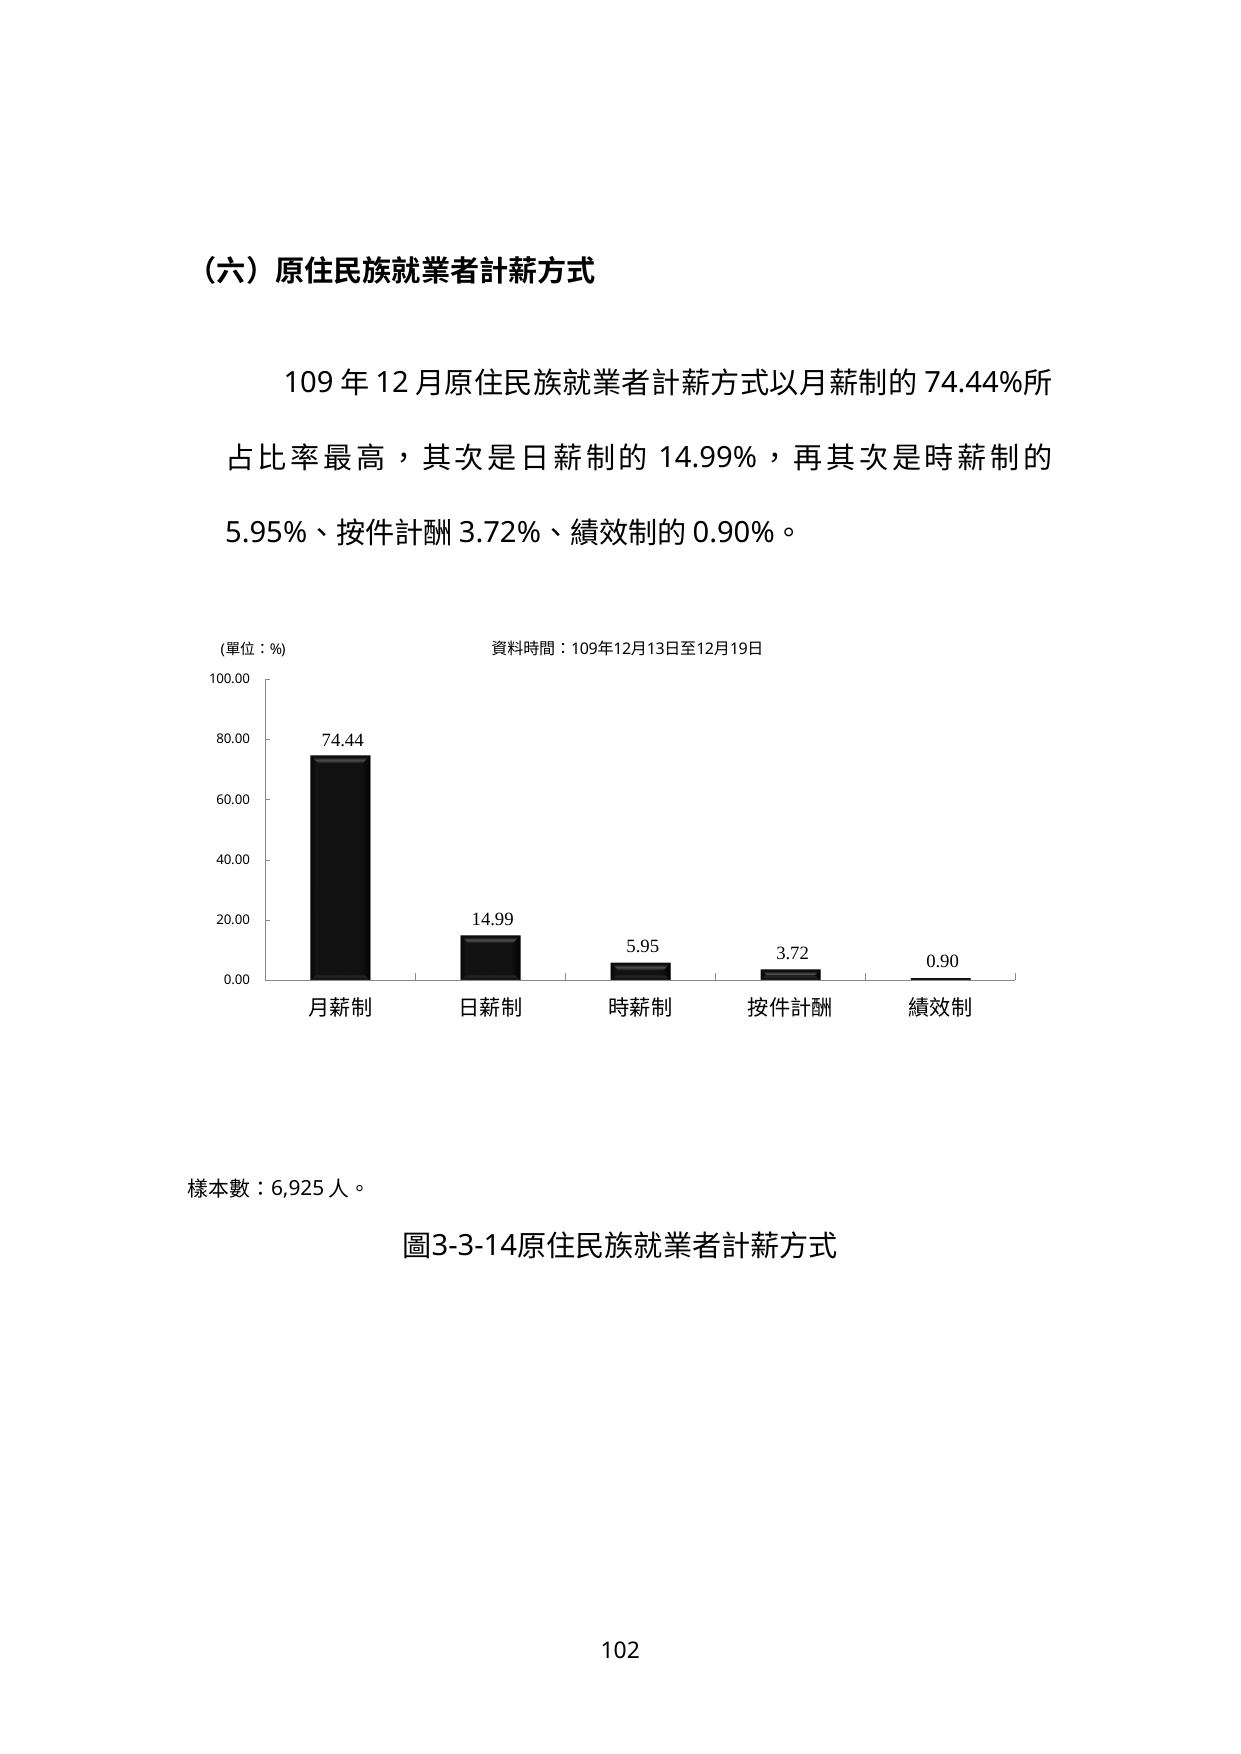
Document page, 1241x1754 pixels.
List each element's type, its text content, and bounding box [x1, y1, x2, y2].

text （六）原住民族就業者計薪方式 [187, 225, 1053, 300]
text 樣本數：6,925人。 [187, 1162, 1053, 1200]
text 109年12月原住民族就業者計薪方式以月薪制的74.44%所占比率最高，其次是日薪制的14.99%，再其次是時薪制的5.95%、按件計酬3.72%、績效制的0.90%。 [225, 337, 1053, 562]
list 原住民族就業者計薪方式 [187, 1200, 1053, 1275]
